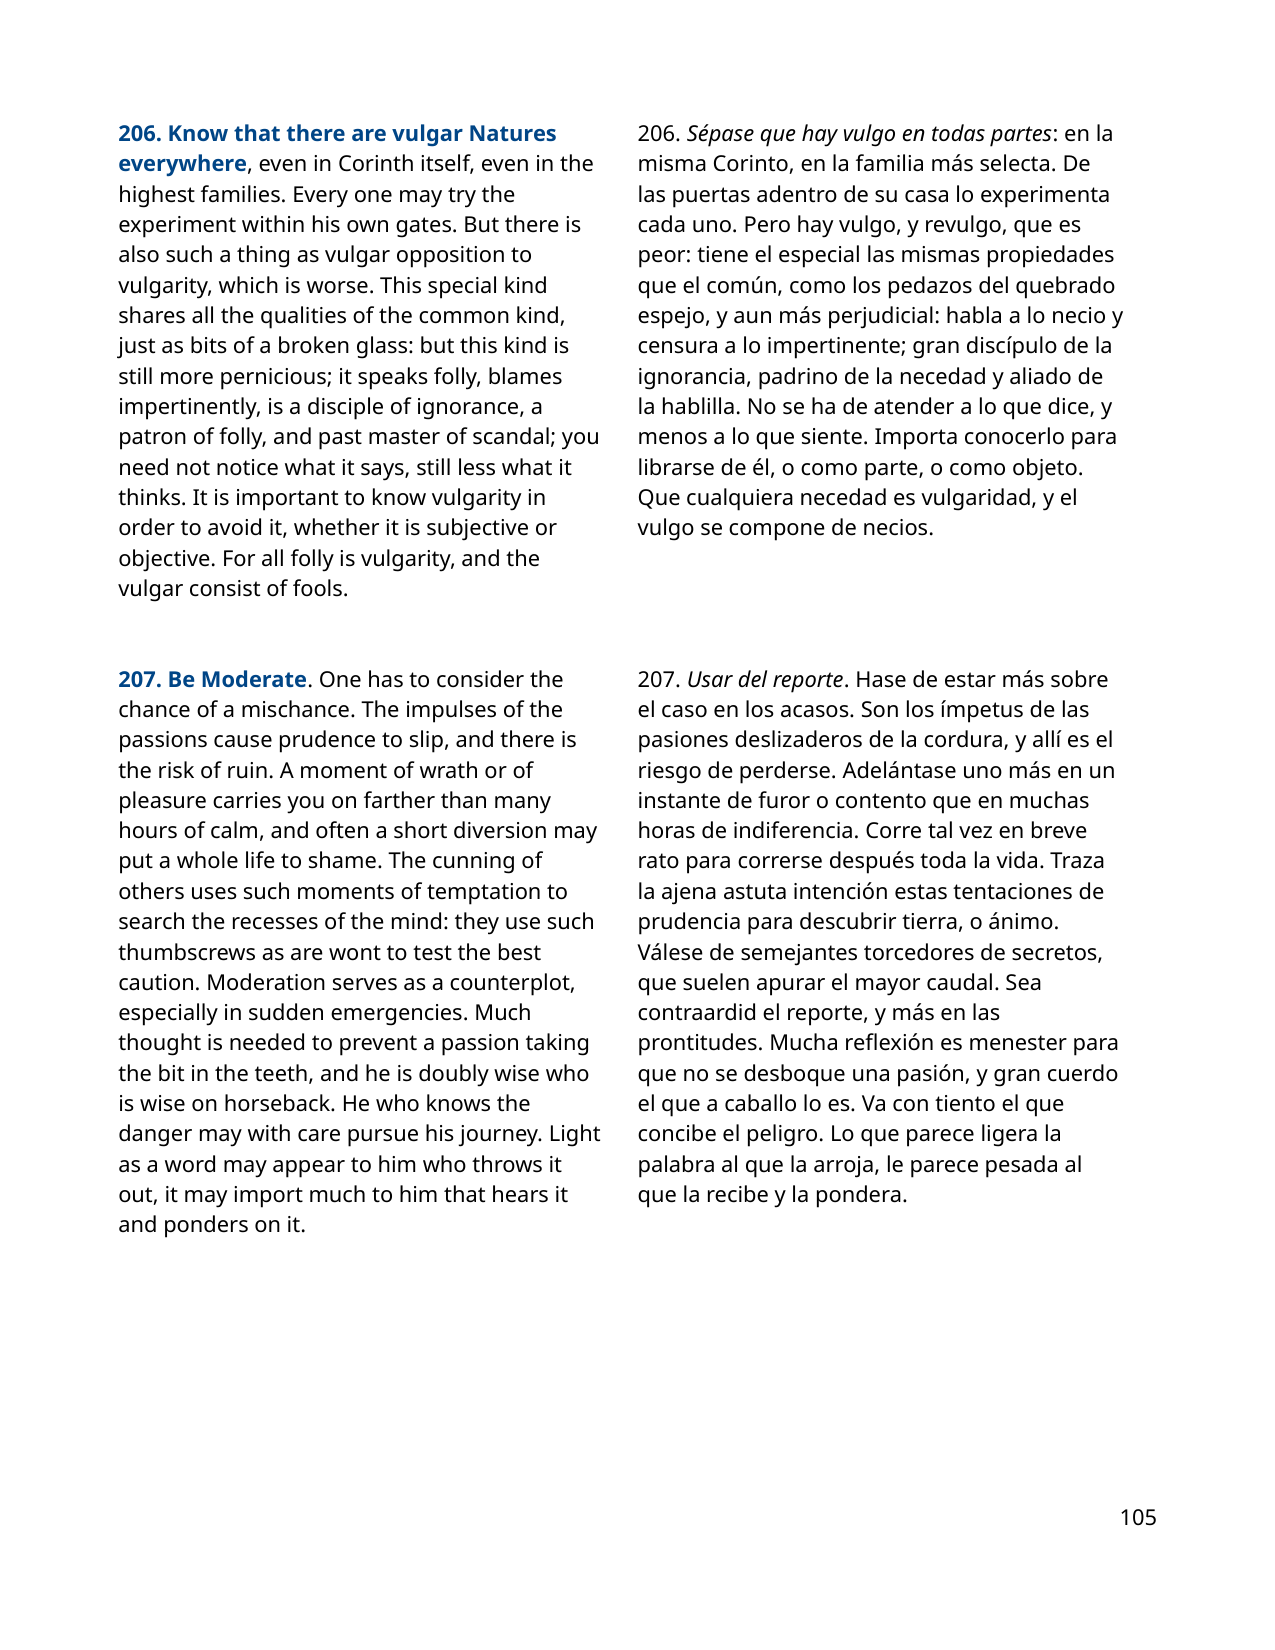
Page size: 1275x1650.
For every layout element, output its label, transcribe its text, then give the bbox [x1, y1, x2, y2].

table_cell 207. Usar del reporte. Hase de estar más sobre el caso en los acasos. Son los ímpetus de las pasiones deslizaderos de la cordura, y allí es el riesgo de perderse. Adelántase uno más en un instante de furor o contento que en muchas horas de indiferencia. Corre tal vez en breve rato para correrse después toda la vida. Traza la ajena astuta intención estas tentaciones de prudencia para descubrir tierra, o ánimo. Válese de semejantes torcedores de secretos, que suelen apurar el mayor caudal. Sea contraardid el reporte, y más en las prontitudes. Mucha reflexión es menester para que no se desboque una pasión, y gran cuerdo el que a caballo lo es. Va con tiento el que concibe el peligro. Lo que parece ligera la palabra al que la arroja, le parece pesada al que la recibe y la pondera. [638, 664, 1157, 1239]
table_cell 206. Sépase que hay vulgo en todas partes: en la misma Corinto, en la familia más selecta. De las puertas adentro de su casa lo experimenta cada uno. Pero hay vulgo, y revulgo, que es peor: tiene el especial las mismas propiedades que el común, como los pedazos del quebrado espejo, y aun más perjudicial: habla a lo necio y censura a lo impertinente; gran discípulo de la ignorancia, padrino de la necedad y aliado de la hablilla. No se ha de atender a lo que dice, y menos a lo que siente. Importa conocerlo para librarse de él, o como parte, o como objeto. Que cualquiera necedad es vulgaridad, y el vulgo se compone de necios. [638, 118, 1157, 664]
table_cell 206. Know that there are vulgar Natures everywhere, even in Corinth itself, even in the highest families. Every one may try the experiment within his own gates. But there is also such a thing as vulgar opposition to vulgarity, which is worse. This special kind shares all the qualities of the common kind, just as bits of a broken glass: but this kind is still more pernicious; it speaks folly, blames impertinently, is a disciple of ignorance, a patron of folly, and past master of scandal; you need not notice what it says, still less what it thinks. It is important to know vulgarity in order to avoid it, whether it is subjective or objective. For all folly is vulgarity, and the vulgar consist of fools. [118, 118, 637, 664]
table_cell 207. Be Moderate. One has to consider the chance of a mischance. The impulses of the passions cause prudence to slip, and there is the risk of ruin. A moment of wrath or of pleasure carries you on farther than many hours of calm, and often a short diversion may put a whole life to shame. The cunning of others uses such moments of temptation to search the recesses of the mind: they use such thumbscrews as are wont to test the best caution. Moderation serves as a counterplot, especially in sudden emergencies. Much thought is needed to prevent a passion taking the bit in the teeth, and he is doubly wise who is wise on horseback. He who knows the danger may with care pursue his journey. Light as a word may appear to him who throws it out, it may import much to him that hears it and ponders on it. [118, 664, 637, 1239]
